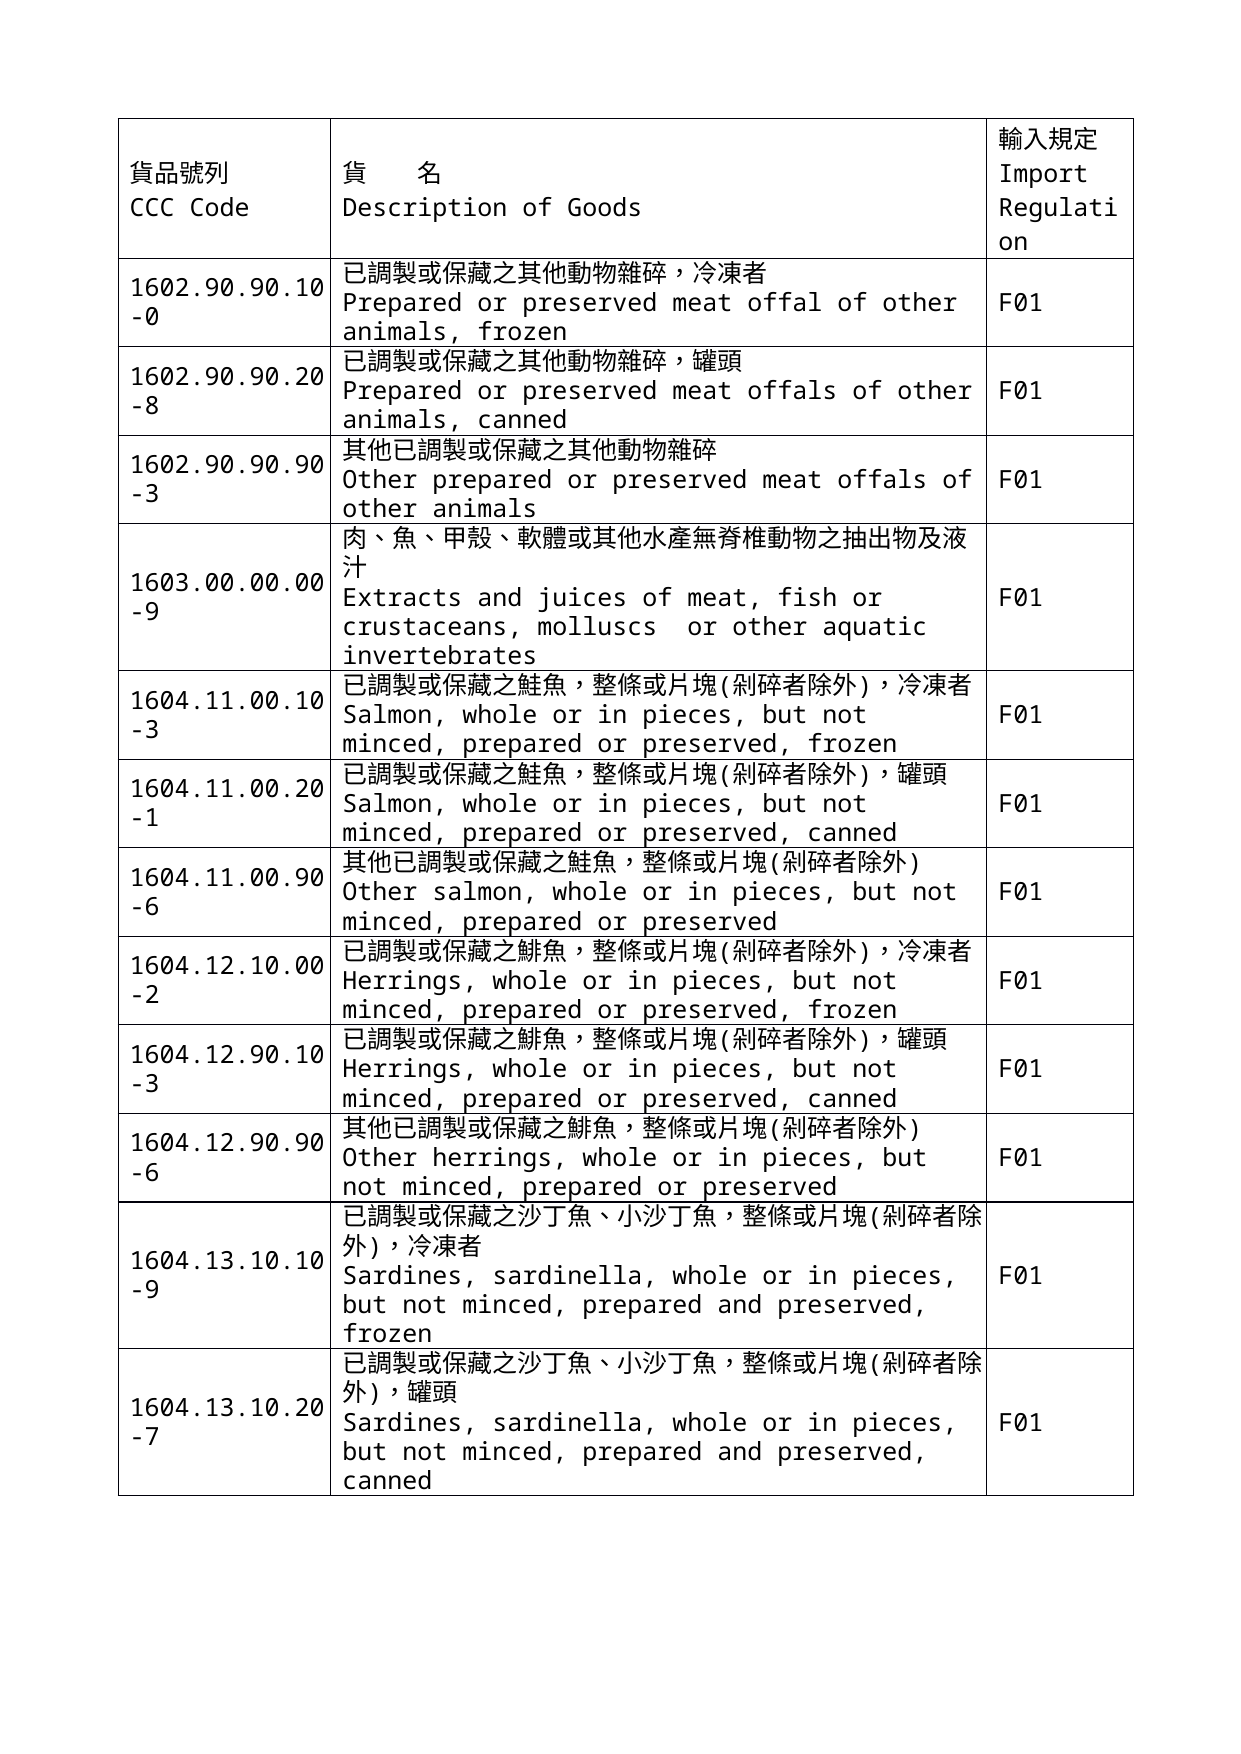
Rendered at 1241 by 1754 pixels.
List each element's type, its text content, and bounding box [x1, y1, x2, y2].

table_cell 已調製或保藏之沙丁魚、小沙丁魚，整條或片塊(剁碎者除外)，冷凍者 Sardines, sardinella, whole or in pieces, but not minced, prepared and preserved, frozen [331, 1203, 986, 1348]
table_cell 肉、魚、甲殼、軟體或其他水產無脊椎動物之抽出物及液汁 Extracts and juices of meat, fish or crustaceans, molluscs or other aquatic invertebrates [331, 524, 986, 670]
table_cell F01 [987, 259, 1133, 346]
table_cell F01 [987, 524, 1133, 670]
table_cell F01 [987, 1349, 1133, 1495]
table_cell F01 [987, 937, 1133, 1024]
table_cell 1604.12.90.90-6 [119, 1114, 330, 1201]
table_cell F01 [987, 1114, 1133, 1201]
table_cell F01 [987, 848, 1133, 936]
table_cell 1604.12.90.10-3 [119, 1025, 330, 1113]
table_cell 1604.13.10.10-9 [119, 1203, 330, 1348]
table_cell 1603.00.00.00-9 [119, 524, 330, 670]
table_cell 其他已調製或保藏之鯡魚，整條或片塊(剁碎者除外) Other herrings, whole or in pieces, but not minced, prepared or preserved [331, 1114, 986, 1201]
table_header 貨品號列 CCC Code [119, 119, 330, 258]
table_cell F01 [987, 1025, 1133, 1113]
table_cell 其他已調製或保藏之鮭魚，整條或片塊(剁碎者除外) Other salmon, whole or in pieces, but not minced, prepared or preserved [331, 848, 986, 936]
table_cell 1602.90.90.10-0 [119, 259, 330, 346]
table_cell 1604.13.10.20-7 [119, 1349, 330, 1495]
table_cell 已調製或保藏之其他動物雜碎，罐頭 Prepared or preserved meat offals of other animals, canned [331, 347, 986, 435]
table_cell F01 [987, 436, 1133, 523]
table_cell 已調製或保藏之鮭魚，整條或片塊(剁碎者除外)，冷凍者 Salmon, whole or in pieces, but not minced, prepared or preserved, frozen [331, 671, 986, 759]
table_cell 已調製或保藏之鮭魚，整條或片塊(剁碎者除外)，罐頭 Salmon, whole or in pieces, but not minced, prepared or preserved, canned [331, 760, 986, 847]
table_cell 1604.12.10.00-2 [119, 937, 330, 1024]
table_cell 已調製或保藏之鯡魚，整條或片塊(剁碎者除外)，冷凍者 Herrings, whole or in pieces, but not minced, prepared or preserved, frozen [331, 937, 986, 1024]
table_cell F01 [987, 347, 1133, 435]
table_cell 1602.90.90.90-3 [119, 436, 330, 523]
table_header 貨 名 Description of Goods [331, 119, 986, 258]
table_cell 1604.11.00.10-3 [119, 671, 330, 759]
table_cell 已調製或保藏之沙丁魚、小沙丁魚，整條或片塊(剁碎者除外)，罐頭 Sardines, sardinella, whole or in pieces, but not minced, prepared and preserved, canned [331, 1349, 986, 1495]
table_cell 1604.11.00.90-6 [119, 848, 330, 936]
table_cell 已調製或保藏之鯡魚，整條或片塊(剁碎者除外)，罐頭 Herrings, whole or in pieces, but not minced, prepared or preserved, canned [331, 1025, 986, 1113]
table_cell 其他已調製或保藏之其他動物雜碎 Other prepared or preserved meat offals of other animals [331, 436, 986, 523]
table_cell 1602.90.90.20-8 [119, 347, 330, 435]
table_cell F01 [987, 1203, 1133, 1348]
table_cell 已調製或保藏之其他動物雜碎，冷凍者 Prepared or preserved meat offal of other animals, frozen [331, 259, 986, 346]
table_cell 1604.11.00.20-1 [119, 760, 330, 847]
table_header 輸入規定 Import Regulation [987, 119, 1133, 258]
table_cell F01 [987, 760, 1133, 847]
table_cell F01 [987, 671, 1133, 759]
